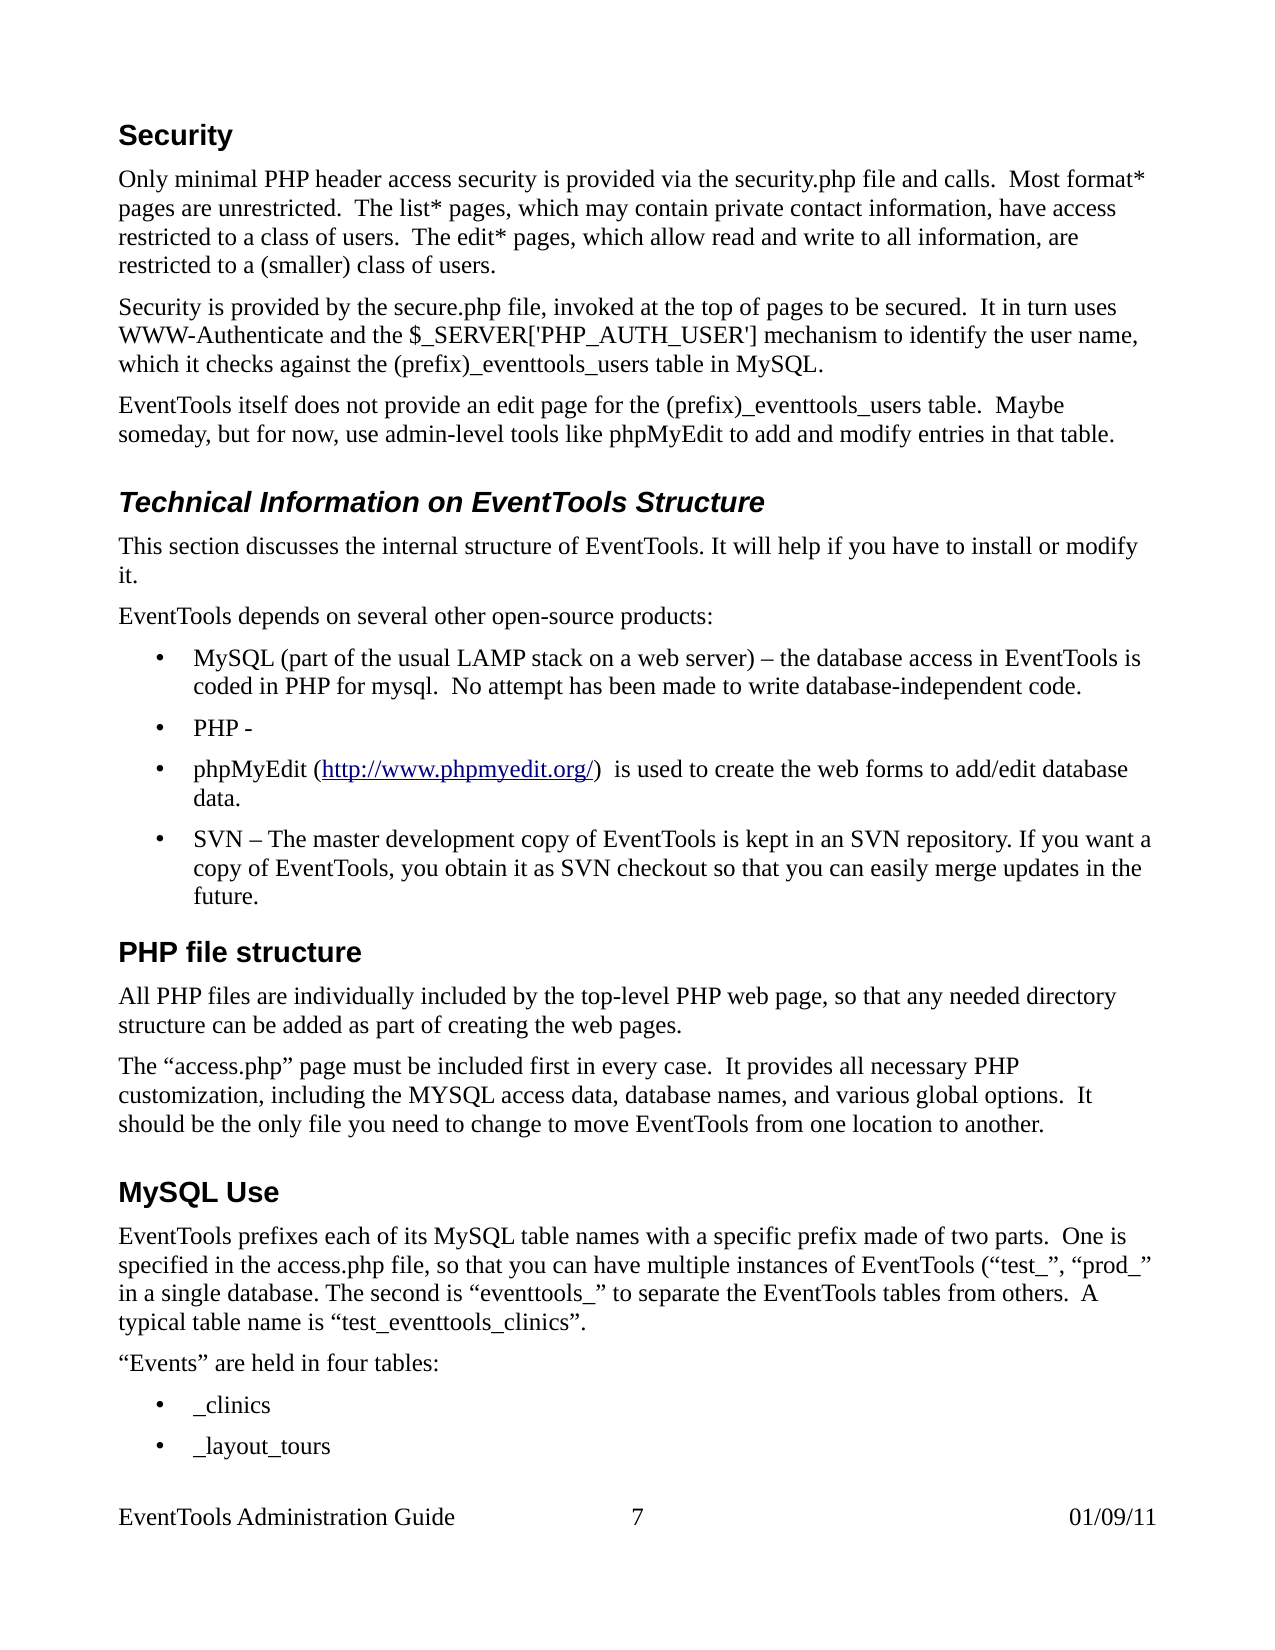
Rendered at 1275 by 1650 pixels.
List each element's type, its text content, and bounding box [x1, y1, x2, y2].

list PHP - [156, 713, 1157, 741]
text This section discusses the internal structure of EventTools. It will help if you have to install or modify it. [118, 531, 1157, 589]
text EventTools prefixes each of its MySQL table names with a specific prefix made of two parts. One is specified in the access.php file, so that you can have multiple instances of EventTools (“test_”, “prod_” in a single database. The second is “eventtools_” to separate the EventTools tables from others. A typical table name is “test_eventtools_clinics”. [118, 1221, 1157, 1336]
text EventTools depends on several other open-source products: [118, 601, 1157, 630]
text “Events” are held in four tables: [118, 1348, 1157, 1377]
subtitle PHP file structure [118, 935, 1157, 969]
list _clinics [156, 1390, 1157, 1418]
text The “access.php” page must be included first in every case. It provides all necessary PHP customization, including the MYSQL access data, database names, and various global options. It should be the only file you need to change to move EventTools from one location to another. [118, 1051, 1157, 1137]
text Only minimal PHP header access security is provided via the security.php file and calls. Most format* pages are unrestricted. The list* pages, which may contain private contact information, have access restricted to a class of users. The edit* pages, which allow read and write to all information, are restricted to a (smaller) class of users. [118, 164, 1157, 279]
list _layout_tours [156, 1431, 1157, 1460]
list MySQL (part of the usual LAMP stack on a web server) – the database access in EventTools is coded in PHP for mysql. No attempt has been made to write database-independent code. [156, 643, 1157, 700]
text All PHP files are individually included by the top-level PHP web page, so that any needed directory structure can be added as part of creating the web pages. [118, 981, 1157, 1039]
text EventTools itself does not provide an edit page for the (prefix)_eventtools_users table. Maybe someday, but for now, use admin-level tools like phpMyEdit to add and modify entries in that table. [118, 390, 1157, 448]
list SVN – The master development copy of EventTools is kept in an SVN repository. If you want a copy of EventTools, you obtain it as SVN checkout so that you can easily merge updates in the future. [156, 824, 1157, 910]
subtitle Technical Information on EventTools Structure [118, 485, 1157, 519]
text Security is provided by the secure.php file, invoked at the top of pages to be secured. It in turn uses WWW-Authenticate and the $_SERVER['PHP_AUTH_USER'] mechanism to identify the user name, which it checks against the (prefix)_eventtools_users table in MySQL. [118, 292, 1157, 378]
subtitle MySQL Use [118, 1175, 1157, 1208]
subtitle Security [118, 118, 1157, 152]
list phpMyEdit (http://www.phpmyedit.org/) is used to create the web forms to add/edit database data. [156, 754, 1157, 811]
